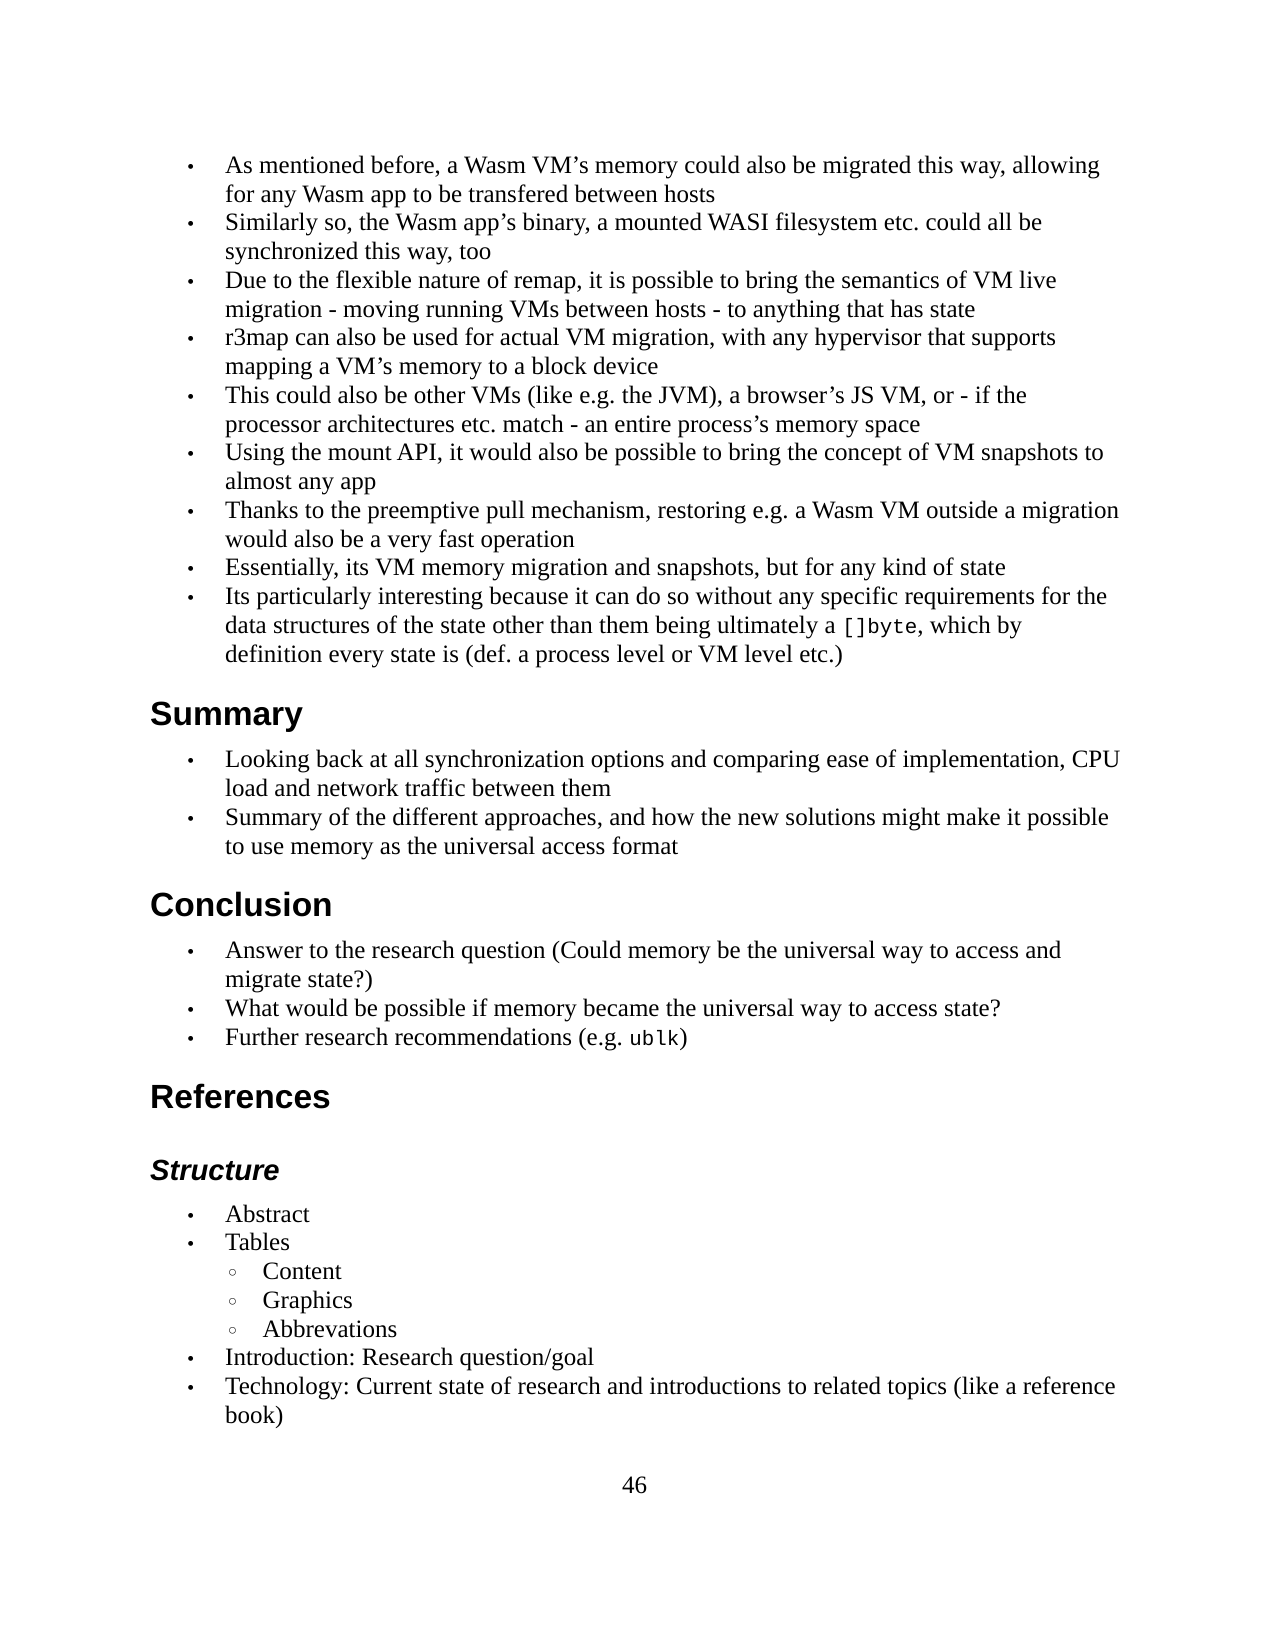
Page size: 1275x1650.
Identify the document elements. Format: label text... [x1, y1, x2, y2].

subtitle References [150, 1076, 1125, 1115]
list Due to the flexible nature of remap, it is possible to bring the semantics of VM live migration - moving running VMs between hosts - to anything that has state [187, 265, 1125, 322]
list This could also be other VMs (like e.g. the JVM), a browser’s JS VM, or - if the processor architectures etc. match - an entire process’s memory space [187, 380, 1125, 437]
subtitle Conclusion [150, 884, 1125, 923]
list Abbrevations [225, 1314, 1125, 1342]
list As mentioned before, a Wasm VM’s memory could also be migrated this way, allowing for any Wasm app to be transfered between hosts [187, 150, 1125, 207]
list Tables [187, 1227, 1125, 1256]
list Introduction: Research question/goal [187, 1342, 1125, 1371]
list Abstract [187, 1199, 1125, 1227]
subtitle Summary [150, 693, 1125, 732]
list Thanks to the preemptive pull mechanism, restoring e.g. a Wasm VM outside a migration would also be a very fast operation [187, 495, 1125, 552]
list Content [225, 1256, 1125, 1285]
list r3map can also be used for actual VM migration, with any hypervisor that supports mapping a VM’s memory to a block device [187, 322, 1125, 380]
list Using the mount API, it would also be possible to bring the concept of VM snapshots to almost any app [187, 437, 1125, 495]
list Summary of the different approaches, and how the new solutions might make it possible to use memory as the universal access format [187, 802, 1125, 859]
list Its particularly interesting because it can do so without any specific requirements for the data structures of the state other than them being ultimately a []byte, which by definition every state is (def. a process level or VM level etc.) [187, 581, 1125, 668]
list Technology: Current state of research and introductions to related topics (like a reference book) [187, 1371, 1125, 1429]
subtitle Structure [150, 1153, 1125, 1186]
list Graphics [225, 1285, 1125, 1314]
list Looking back at all synchronization options and comparing ease of implementation, CPU load and network traffic between them [187, 744, 1125, 802]
list Essentially, its VM memory migration and snapshots, but for any kind of state [187, 552, 1125, 581]
list Further research recommendations (e.g. ublk) [187, 1022, 1125, 1051]
list What would be possible if memory became the universal way to access state? [187, 993, 1125, 1022]
list Similarly so, the Wasm app’s binary, a mounted WASI filesystem etc. could all be synchronized this way, too [187, 207, 1125, 265]
list Answer to the research question (Could memory be the universal way to access and migrate state?) [187, 936, 1125, 993]
